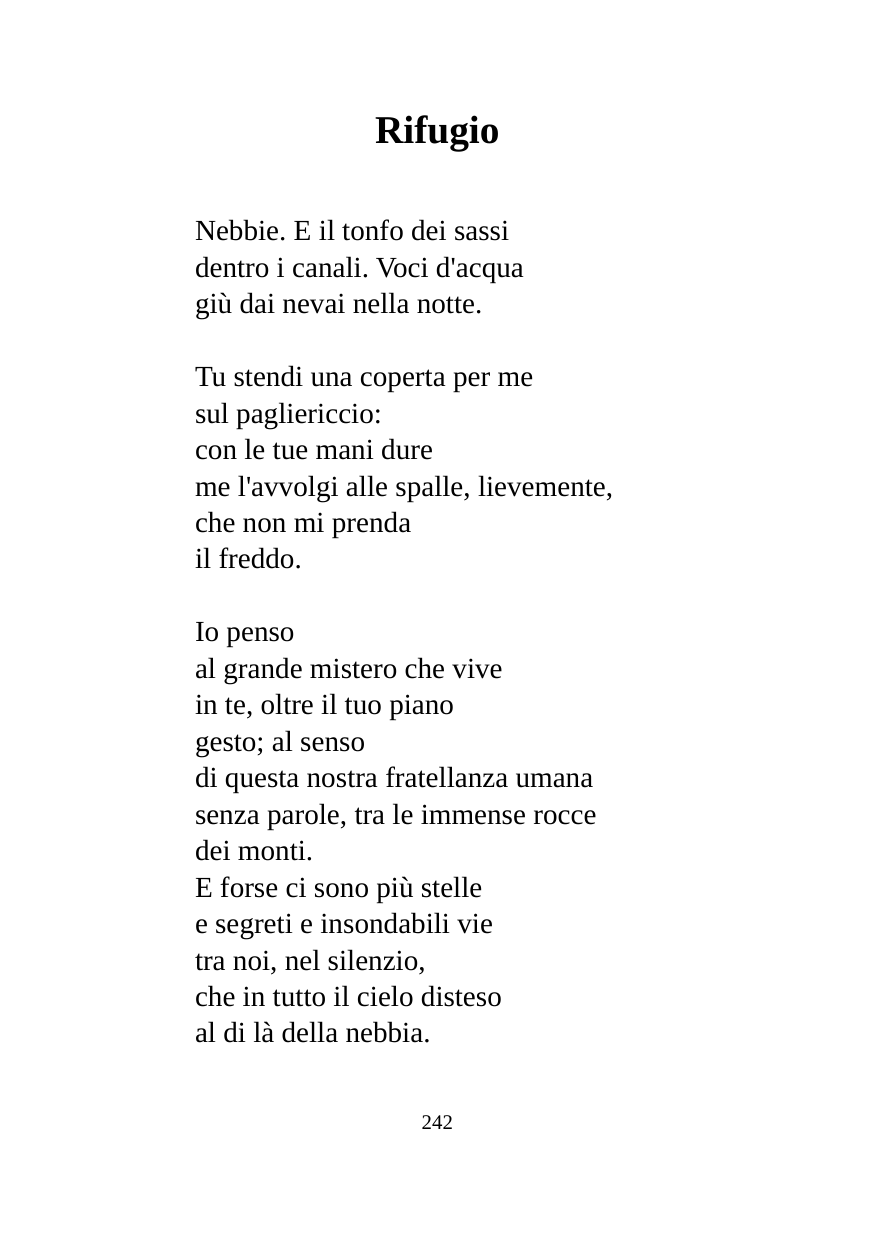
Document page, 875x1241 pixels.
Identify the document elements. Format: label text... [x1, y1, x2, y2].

text Tu stendi una coperta per me [195, 359, 768, 393]
text di questa nostra fratellanza umana [195, 760, 768, 794]
subtitle Rifugio [106, 106, 768, 152]
text E forse ci sono più stelle [195, 870, 768, 903]
text in te, oltre il tuo piano [195, 687, 768, 721]
text al di là della nebbia. [195, 1016, 768, 1049]
text che non mi prenda [195, 505, 768, 539]
text che in tutto il cielo disteso [195, 979, 768, 1013]
text il freddo. [195, 542, 768, 575]
text Nebbie. E il tonfo dei sassi [195, 213, 768, 247]
text al grande mistero che vive [195, 651, 768, 684]
text dei monti. [195, 833, 768, 867]
text giù dai nevai nella notte. [195, 286, 768, 320]
text senza parole, tra le immense rocce [195, 797, 768, 830]
text tra noi, nel silenzio, [195, 943, 768, 976]
text e segreti e insondabili vie [195, 906, 768, 940]
text gesto; al senso [195, 724, 768, 757]
text con le tue mani dure [195, 432, 768, 466]
text me l'avvolgi alle spalle, lievemente, [195, 469, 768, 502]
text sul pagliericcio: [195, 396, 768, 429]
text Io penso [195, 614, 768, 648]
text dentro i canali. Voci d'acqua [195, 250, 768, 283]
